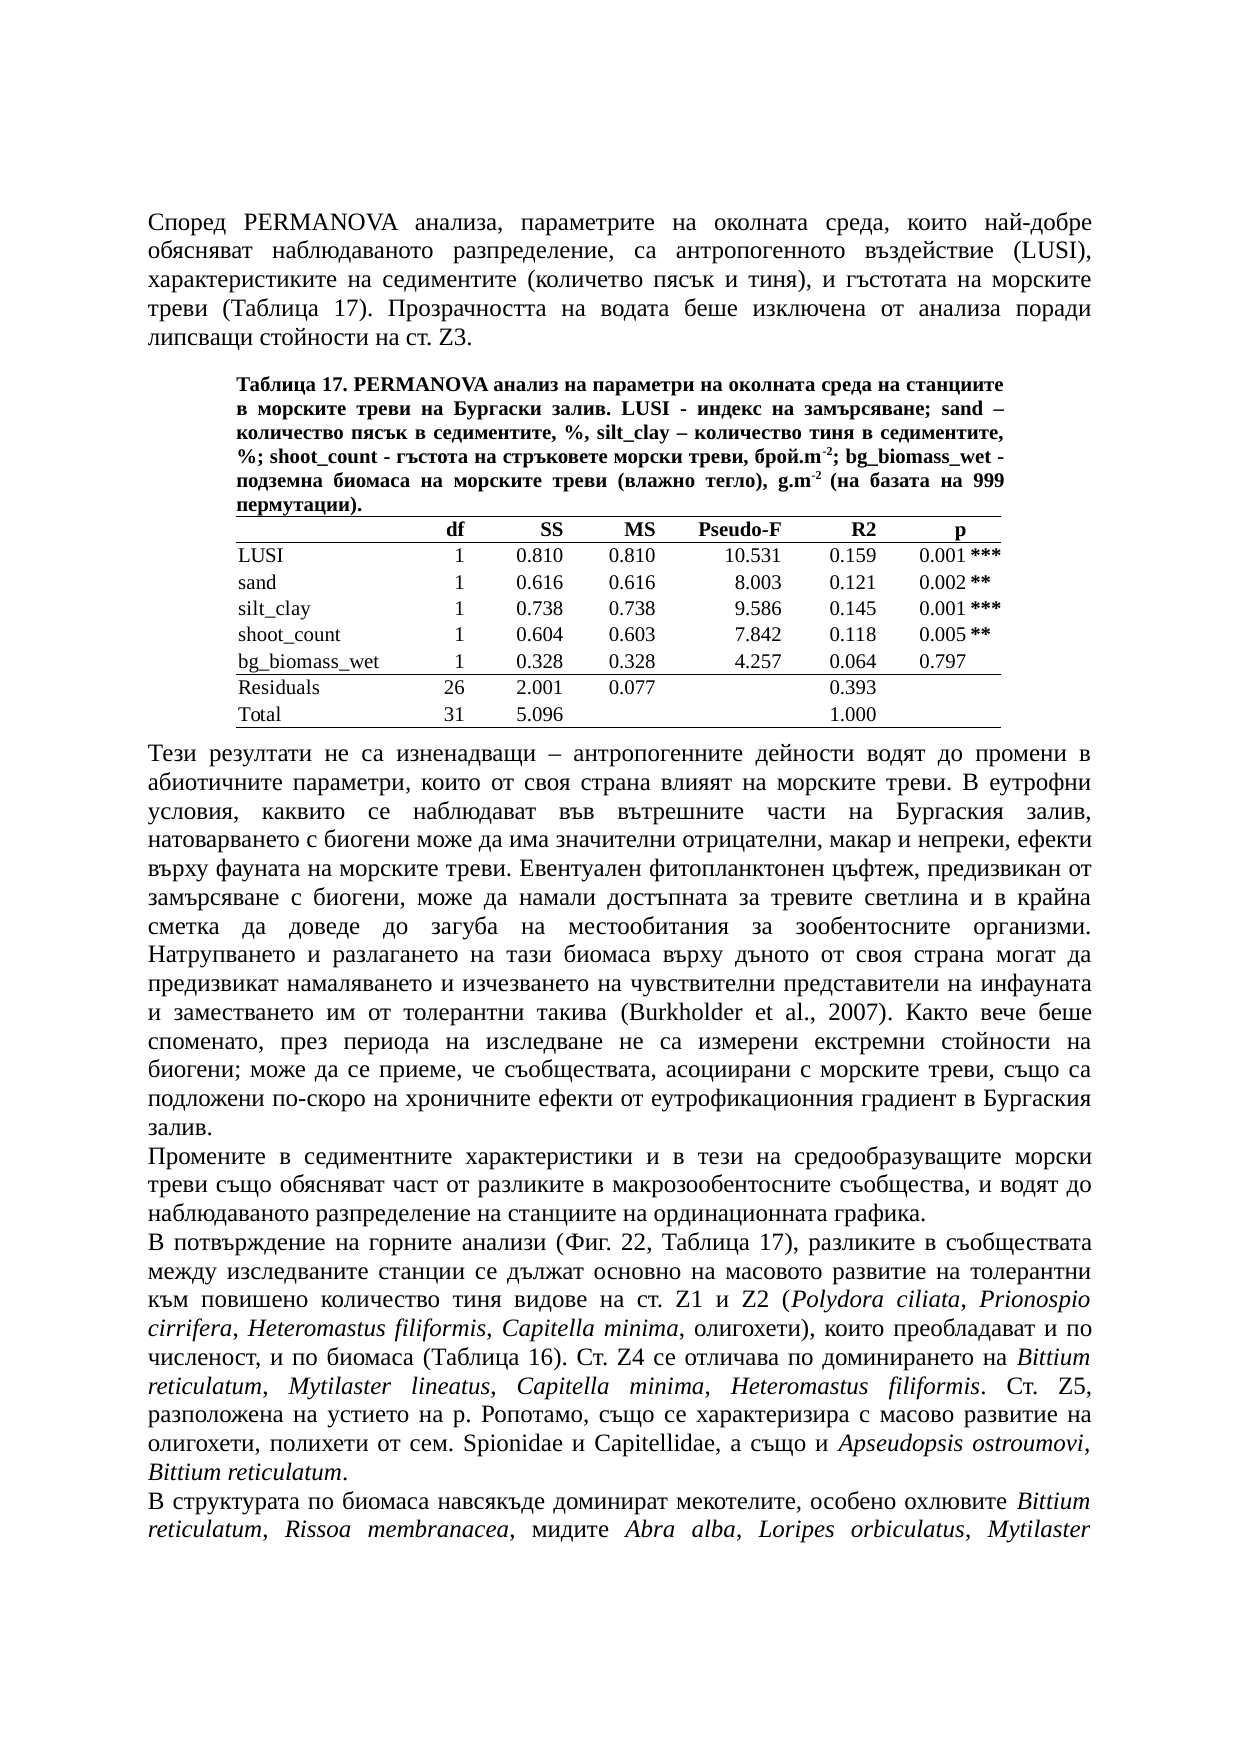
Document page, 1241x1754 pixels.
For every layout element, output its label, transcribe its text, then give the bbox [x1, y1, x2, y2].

text Тези резултати не са изненадващи – антропогенните дейности водят до промени в абиотичните параметри, които от своя страна влияят на морските треви. В еутрофни условия, каквито се наблюдават във вътрешните части на Бургаския залив, натоварването с биогени може да има значителни отрицателни, макар и непреки, ефекти върху фауната на морските треви. Евентуален фитопланктонен цъфтеж, предизвикан от замърсяване с биогени, може да намали достъпната за тревите светлина и в крайна сметка да доведе до загуба на местообитания за зообентосните организми. Натрупването и разлагането на тази биомаса върху дъното от своя страна могат да предизвикат намаляването и изчезването на чувствителни представители на инфауната и заместването им от толерантни такива (Burkholder et al., 2007). Както вече беше споменато, през периода на изследване не са измерени екстремни стойности на биогени; може да се приеме, че съобществата, асоциирани с морските треви, също са подложени по-скоро на хроничните ефекти от еутрофикационния градиент в Бургаския залив. [148, 350, 1093, 1141]
text Според PERMANOVA анализа, параметрите на околната среда, които най-добре обясняват наблюдаваното разпределение, са антропогенното въздействие (LUSI), характеристиките на седиментите (количетво пясък и тиня), и гъстотата на морските треви (Таблица 17). Прозрачността на водата беше изключена от анализа поради липсващи стойности на ст. Z3. [148, 207, 1093, 350]
text В потвърждение на горните анализи (Фиг. 22, Таблица 17), разликите в съобществата между изследваните станции се дължат основно на масовото развитие на толерантни към повишено количество тиня видове на ст. Z1 и Z2 (Polydora ciliata, Prionospio cirrifera, Heteromastus filiformis, Capitella minima, олигохети), които преобладават и по численост, и по биомаса (Таблица 16). Ст. Z4 се отличава по доминирането на Bittium reticulatum, Mytilaster lineatus, Capitella minima, Heteromastus filiformis. Ст. Z5, разположена на устието на р. Ропотамо, също се характеризира с масово развитие на олигохети, полихети от сем. Spionidae и Capitellidae, а също и Apseudopsis ostroumovi, Bittium reticulatum. [148, 1227, 1093, 1486]
text В структурата по биомаса навсякъде доминират мекотелите, особено охлювите Bittium reticulatum, Rissoa membranacea, мидите Abra alba, Loripes orbiculatus, Mytilaster [148, 1486, 1093, 1543]
text Таблица 17. PERMANOVA анализ на параметри на околната среда на станциите в морските треви на Бургаски залив. LUSI - индекс на замърсяване; sand – количество пясък в седиментите, %, silt_clay – количество тиня в седиментите, %; shoot_count - гъстота на стръковете морски треви, брой.m-2; bg_biomass_wet - подземна биомаса на морските треви (влажно тегло), g.m-2 (на базата на 999 пермутации). [236, 372, 1004, 729]
text Промените в седиментните характеристики и в тези на средообразуващите морски треви също обясняват част от разликите в макрозообентосните съобщества, и водят до наблюдаваното разпределение на станциите на ординационната графика. [148, 1141, 1093, 1227]
